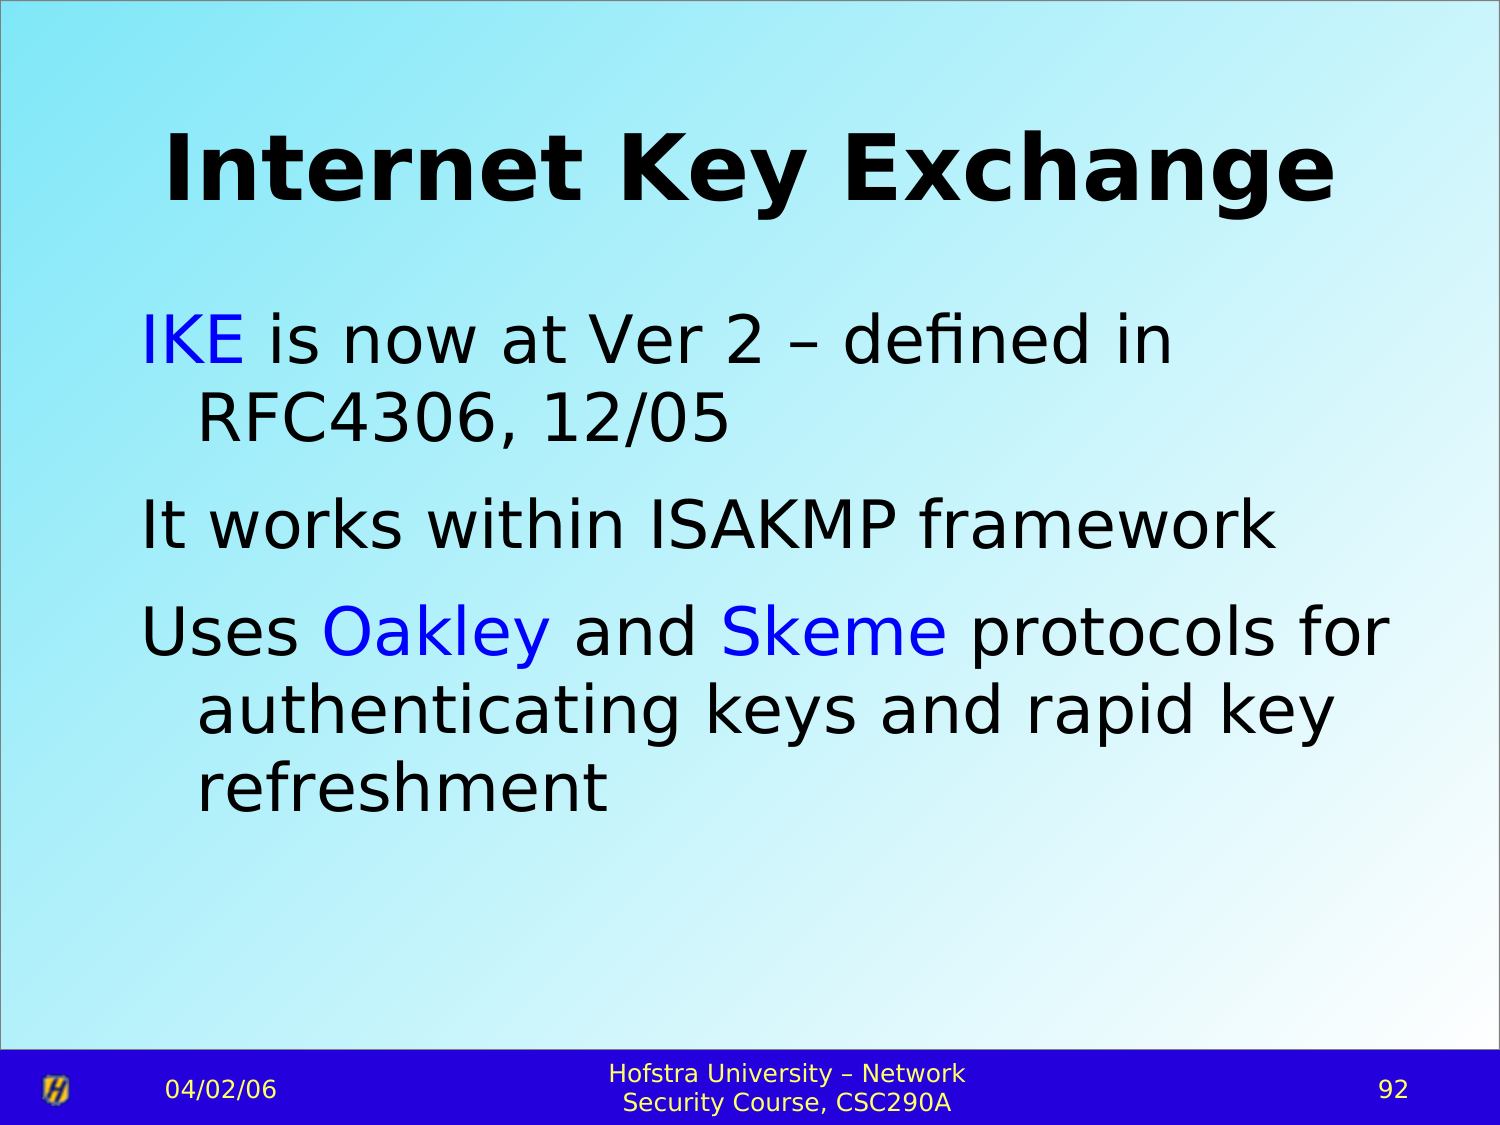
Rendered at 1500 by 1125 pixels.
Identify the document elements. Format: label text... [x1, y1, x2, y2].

title Internet Key Exchange [71, 111, 1431, 225]
picture [37, 1072, 76, 1110]
list IKE is now at Ver 2 – defined in RFC4306, 12/05 It works within ISAKMP framework Uses Oakley and Skeme protocols for authenticating keys and rapid key refreshment [140, 301, 1416, 969]
